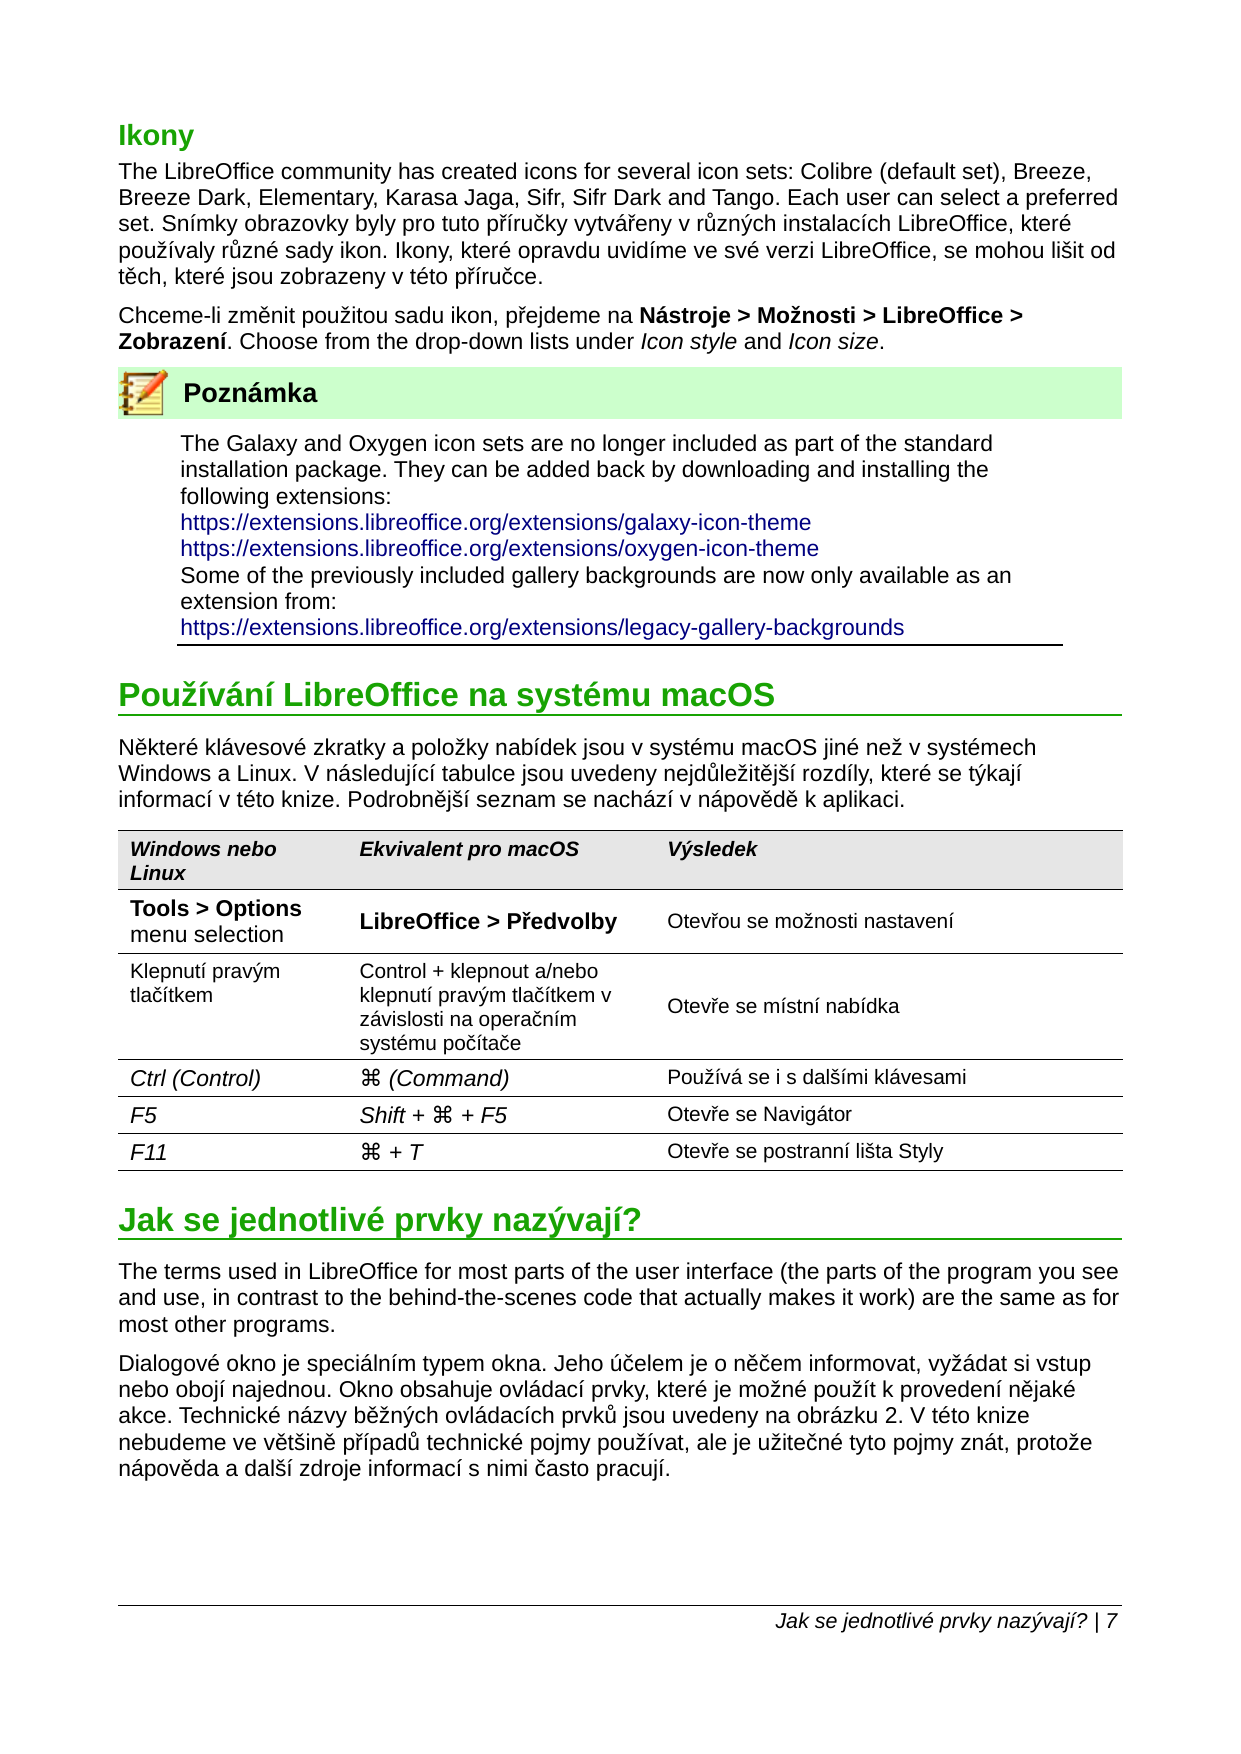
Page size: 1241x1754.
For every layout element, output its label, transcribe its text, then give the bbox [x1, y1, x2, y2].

picture [119, 368, 170, 419]
table_cell Otevře se postranní lišta Styly [655, 1134, 1123, 1170]
text The terms used in LibreOffice for most parts of the user interface (the parts of the program you see and use, in contrast to the behind-the-scenes code that actually makes it work) are the same as for most other programs. [118, 1258, 1122, 1337]
table_cell Tools > Options menu selection [118, 890, 348, 952]
table_cell Otevře se Navigátor [655, 1097, 1123, 1133]
text The LibreOffice community has created icons for several icon sets: Colibre (default set), Breeze, Breeze Dark, Elementary, Karasa Jaga, Sifr, Sifr Dark and Tango. Each user can select a preferred set. Snímky obrazovky byly pro tuto příručky vytvářeny v různých instalacích LibreOffice, které používaly různé sady ikon. Ikony, které opravdu uvidíme ve své verzi LibreOffice, se mohou lišit od těch, které jsou zobrazeny v této příručce. [118, 158, 1122, 289]
table_cell ⌘ + T [348, 1134, 655, 1170]
table_cell F5 [118, 1097, 348, 1133]
table_cell Control + klepnout a/nebo klepnutí pravým tlačítkem v závislosti na operačním systému počítače [348, 954, 655, 1059]
table_header Výsledek [655, 831, 1123, 889]
text Chceme-li změnit použitou sadu ikon, přejdeme na Nástroje > Možnosti > LibreOffice > Zobrazení. Choose from the drop-down lists under Icon style and Icon size. [118, 302, 1122, 354]
text Dialogové okno je speciálním typem okna. Jeho účelem je o něčem informovat, vyžádat si vstup nebo obojí najednou. Okno obsahuje ovládací prvky, které je možné použít k provedení nějaké akce. Technické názvy běžných ovládacích prvků jsou uvedeny na obrázku 2. V této knize nebudeme ve většině případů technické pojmy používat, ale je užitečné tyto pojmy znát, protože nápověda a další zdroje informací s nimi často pracují. [118, 1349, 1122, 1481]
text The Galaxy and Oxygen icon sets are no longer included as part of the standard installation package. They can be added back by downloading and installing the following extensions: https://extensions.libreoffice.org/extensions/galaxy-icon-theme https://extensions.libreoffice.org/extensions/oxygen-icon-theme Some of the previously included gallery backgrounds are now only available as an extension from: https://extensions.libreoffice.org/extensions/legacy-gallery-backgrounds [177, 427, 1063, 644]
table_cell Používá se i s dalšími klávesami [655, 1060, 1123, 1096]
subtitle Ikony [118, 118, 1122, 152]
table_cell Ctrl (Control) [118, 1060, 348, 1096]
table_header Windows nebo Linux [118, 831, 348, 889]
text Některé klávesové zkratky a položky nabídek jsou v systému macOS jiné než v systémech Windows a Linux. V následující tabulce jsou uvedeny nejdůležitější rozdíly, které se týkají informací v této knize. Podrobnější seznam se nachází v nápovědě k aplikaci. [118, 733, 1122, 813]
table_cell Shift + ⌘ + F5 [348, 1097, 655, 1133]
table_cell Otevře se místní nabídka [655, 954, 1123, 1059]
subtitle Používání LibreOffice na systému macOS [118, 675, 1122, 714]
table_cell LibreOffice > Předvolby [348, 890, 655, 952]
table_header Ekvivalent pro macOS [348, 831, 655, 889]
table_cell Klepnutí pravým tlačítkem [118, 954, 348, 1059]
table_cell ⌘ (Command) [348, 1060, 655, 1096]
table_cell F11 [118, 1134, 348, 1170]
table_cell Otevřou se možnosti nastavení [655, 890, 1123, 952]
subtitle Jak se jednotlivé prvky nazývají? [118, 1200, 1122, 1238]
subtitle Poznámka [118, 367, 1122, 419]
